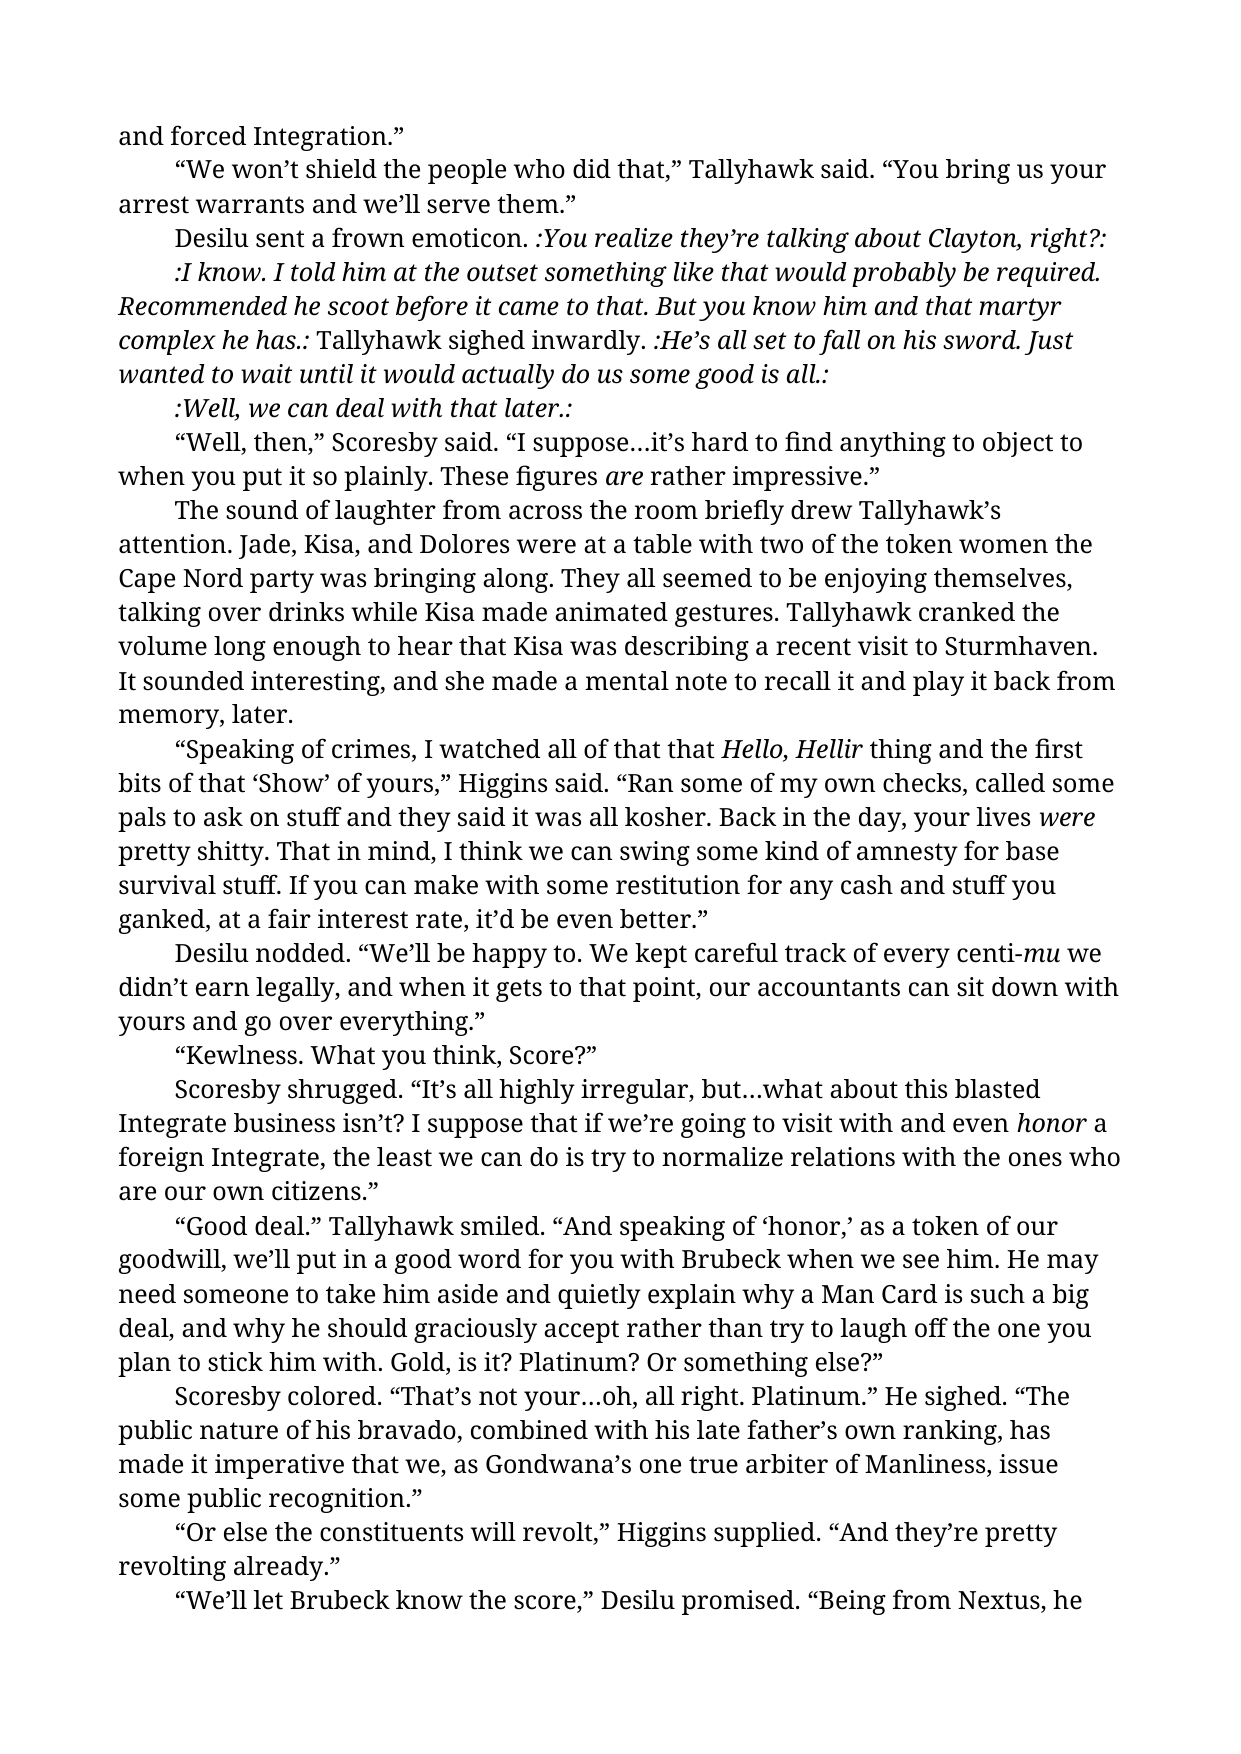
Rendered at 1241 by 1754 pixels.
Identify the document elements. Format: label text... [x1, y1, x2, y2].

text Scoresby shrugged. “It’s all highly irregular, but…what about this blasted Integrate business isn’t? I suppose that if we’re going to visit with and even honor a foreign Integrate, the least we can do is try to normalize relations with the ones who are our own citizens.” [118, 1072, 1122, 1208]
text :I know. I told him at the outset something like that would probably be required. Recommended he scoot before it came to that. But you know him and that martyr complex he has.: Tallyhawk sighed inwardly. :He’s all set to fall on his sword. Just wanted to wait until it would actually do us some good is all.: [118, 254, 1122, 391]
text “Speaking of crimes, I watched all of that that Hello, Hellir thing and the first bits of that ‘Show’ of yours,” Higgins said. “Ran some of my own checks, called some pals to ask on stuff and they said it was all kosher. Back in the day, your lives were pretty shitty. That in mind, I think we can swing some kind of amnesty for base survival stuff. If you can make with some restitution for any cash and stuff you ganked, at a fair interest rate, it’d be even better.” [118, 731, 1122, 936]
text and forced Integration.” [118, 118, 1122, 152]
text “Well, then,” Scoresby said. “I suppose…it’s hard to find anything to object to when you put it so plainly. These figures are rather impressive.” [118, 425, 1122, 493]
text “We won’t shield the people who did that,” Tallyhawk said. “You bring us your arrest warrants and we’ll serve them.” [118, 152, 1122, 220]
text “Or else the constituents will revolt,” Higgins supplied. “And they’re pretty revolting already.” [118, 1515, 1122, 1583]
text “Good deal.” Tallyhawk smiled. “And speaking of ‘honor,’ as a token of our goodwill, we’ll put in a good word for you with Brubeck when we see him. He may need someone to take him aside and quietly explain why a Man Card is such a big deal, and why he should graciously accept rather than try to laugh off the one you plan to stick him with. Gold, is it? Platinum? Or something else?” [118, 1208, 1122, 1378]
text :Well, we can deal with that later.: [118, 391, 1122, 425]
text Scoresby colored. “That’s not your…oh, all right. Platinum.” He sighed. “The public nature of his bravado, combined with his late father’s own ranking, has made it imperative that we, as Gondwana’s one true arbiter of Manliness, issue some public recognition.” [118, 1378, 1122, 1515]
text The sound of laughter from across the room briefly drew Tallyhawk’s attention. Jade, Kisa, and Dolores were at a table with two of the token women the Cape Nord party was bringing along. They all seemed to be enjoying themselves, talking over drinks while Kisa made animated gestures. Tallyhawk cranked the volume long enough to hear that Kisa was describing a recent visit to Sturmhaven. It sounded interesting, and she made a mental note to recall it and play it back from memory, later. [118, 493, 1122, 731]
text Desilu sent a frown emoticon. :You realize they’re talking about Clayton, right?: [118, 220, 1122, 254]
text Desilu nodded. “We’ll be happy to. We kept careful track of every centi-mu we didn’t earn legally, and when it gets to that point, our accountants can sit down with yours and go over everything.” [118, 936, 1122, 1038]
text “Kewlness. What you think, Score?” [118, 1038, 1122, 1072]
text “We’ll let Brubeck know the score,” Desilu promised. “Being from Nextus, he [118, 1583, 1122, 1617]
